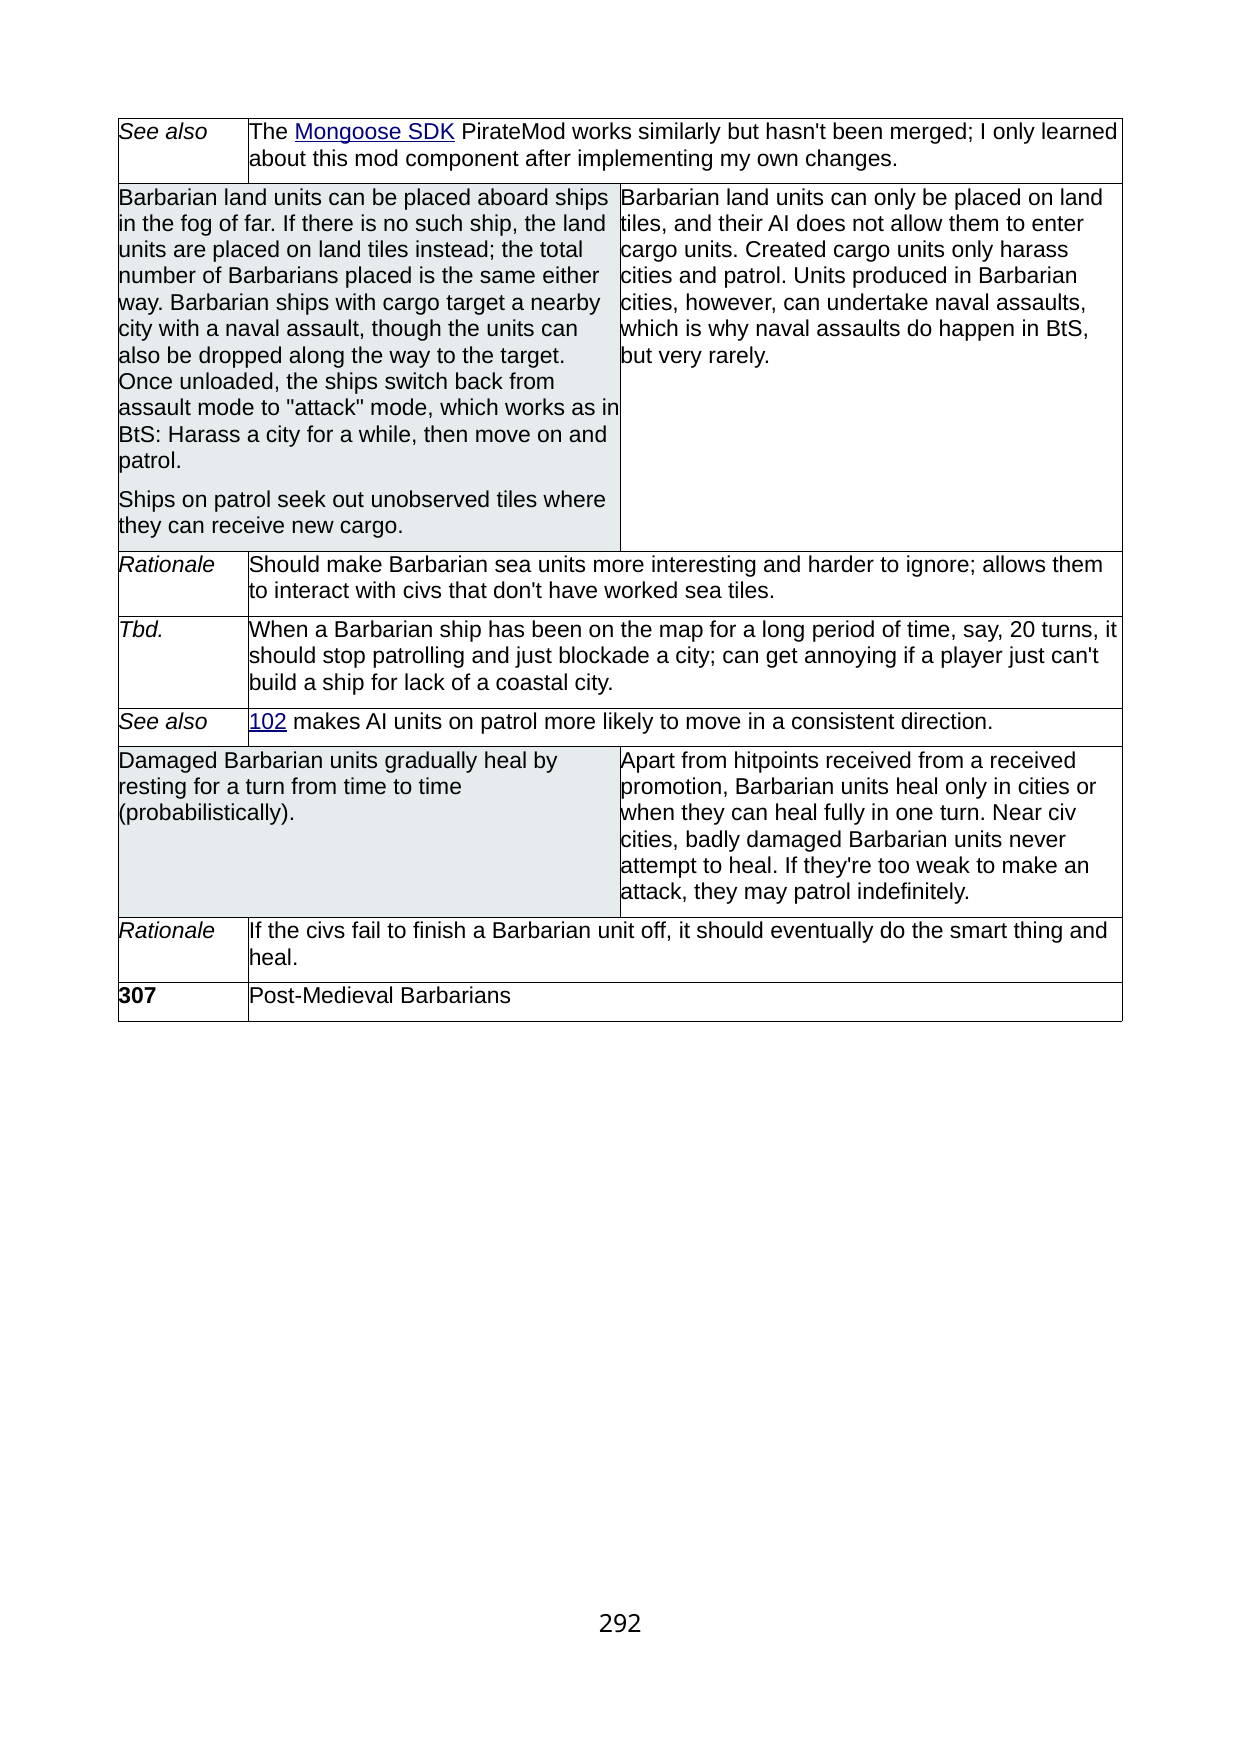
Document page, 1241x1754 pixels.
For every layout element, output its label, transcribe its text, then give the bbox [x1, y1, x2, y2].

table_cell If the civs fail to finish a Barbarian unit off, it should eventually do the smart thing and heal. [249, 918, 1122, 982]
table_cell 102 makes AI units on patrol more likely to move in a consistent direction. [249, 709, 1122, 746]
table_cell 307 [119, 983, 248, 1021]
table_cell Post-Medieval Barbarians [249, 983, 1122, 1021]
table_cell Barbarian land units can only be placed on land tiles, and their AI does not allow them to enter cargo units. Created cargo units only harass cities and patrol. Units produced in Barbarian cities, however, can undertake naval assaults, which is why naval assaults do happen in BtS, but very rarely. [621, 184, 1122, 551]
table_cell Rationale [119, 918, 248, 982]
table_cell Damaged Barbarian units gradually heal by resting for a turn from time to time (probabilistically). [119, 747, 620, 917]
table_cell Should make Barbarian sea units more interesting and harder to ignore; allows them to interact with civs that don't have worked sea tiles. [249, 552, 1122, 616]
table_cell Apart from hitpoints received from a received promotion, Barbarian units heal only in cities or when they can heal fully in one turn. Near civ cities, badly damaged Barbarian units never attempt to heal. If they're too weak to make an attack, they may patrol indefinitely. [621, 747, 1122, 917]
table_cell See also [119, 119, 248, 183]
table_cell When a Barbarian ship has been on the map for a long period of time, say, 20 turns, it should stop patrolling and just blockade a city; can get annoying if a player just can't build a ship for lack of a coastal city. [249, 617, 1122, 708]
table_cell Tbd. [119, 617, 248, 708]
table_cell Rationale [119, 552, 248, 616]
table_cell Barbarian land units can be placed aboard ships in the fog of far. If there is no such ship, the land units are placed on land tiles instead; the total number of Barbarians placed is the same either way. Barbarian ships with cargo target a nearby city with a naval assault, though the units can also be dropped along the way to the target. Once unloaded, the ships switch back from assault mode to "attack" mode, which works as in BtS: Harass a city for a while, then move on and patrol. Ships on patrol seek out unobserved tiles where they can receive new cargo. [119, 184, 620, 551]
table_cell The Mongoose SDK PirateMod works similarly but hasn't been merged; I only learned about this mod component after implementing my own changes. [249, 119, 1122, 183]
table_cell See also [119, 709, 248, 746]
